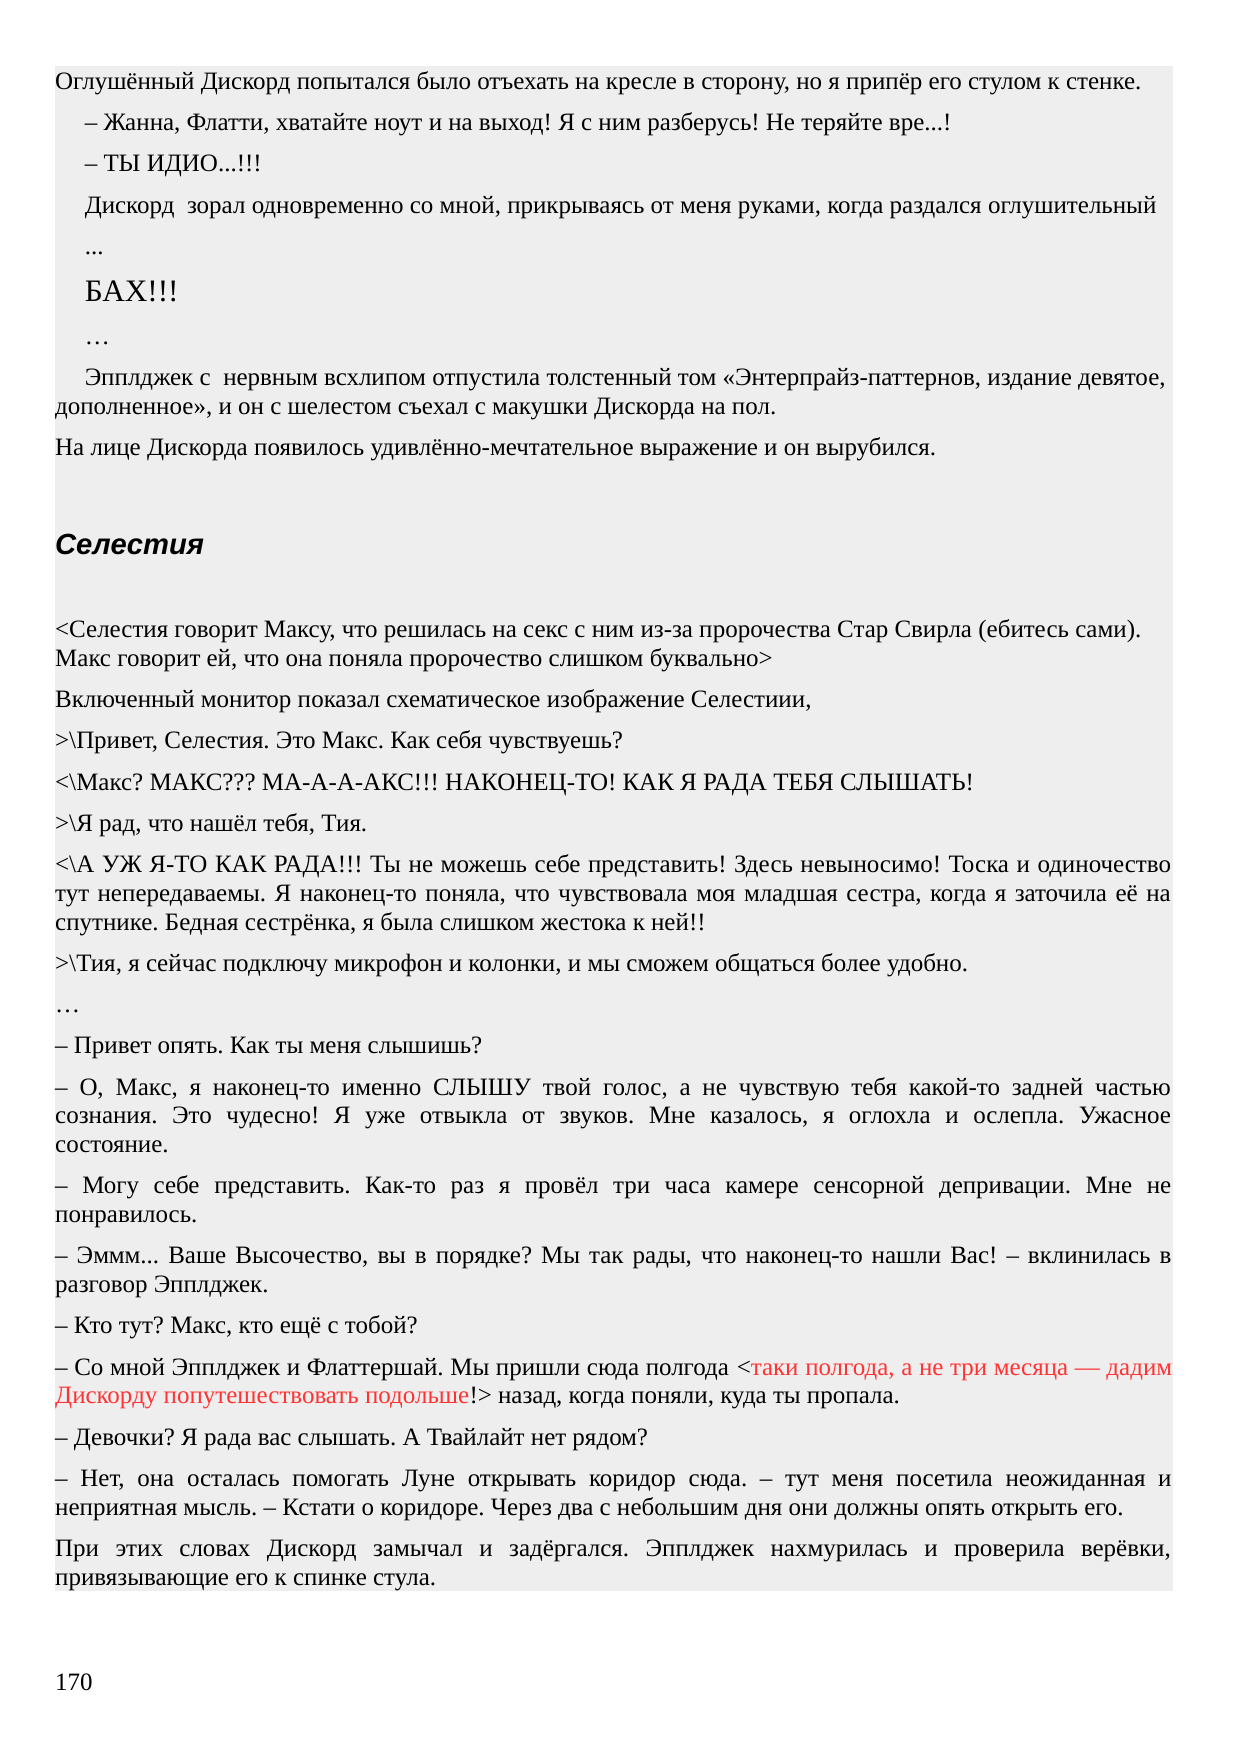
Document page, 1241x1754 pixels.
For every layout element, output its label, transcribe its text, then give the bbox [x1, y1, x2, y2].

text – Привет опять. Как ты меня слышишь? [55, 1031, 1173, 1059]
text … [55, 989, 1173, 1018]
text – ТЫ ИДИО...!!! [55, 148, 1173, 177]
text Эпплджек с нервным всхлипом отпустила толстенный том «Энтерпрайз-паттернов, издание девятое, дополненное», и он с шелестом съехал с макушки Дискорда на пол. [55, 362, 1173, 419]
text ... [55, 231, 1173, 260]
text <Селестия говорит Максу, что решилась на секс с ним из-за пророчества Стар Свирла (ебитесь сами). Макс говорит ей, что она поняла пророчество слишком буквально> [55, 614, 1173, 672]
subtitle Селестия [55, 527, 1173, 561]
text – Кто тут? Макс, кто ещё с тобой? [55, 1311, 1173, 1339]
text – Девочки? Я рада вас слышать. А Твайлайт нет рядом? [55, 1422, 1173, 1451]
text Включенный монитор показал схематическое изображение Селестиии, [55, 684, 1173, 713]
text – Жанна, Флатти, хватайте ноут и на выход! Я с ним разберусь! Не теряйте вре...! [55, 107, 1173, 136]
text >\Я рад, что нашёл тебя, Тия. [55, 808, 1173, 837]
text – Нет, она осталась помогать Луне открывать коридор сюда. – тут меня посетила неожиданная и неприятная мысль. – Кстати о коридоре. Через два с небольшим дня они должны опять открыть его. [55, 1463, 1173, 1521]
text >\Привет, Селестия. Это Макс. Как себя чувствуешь? [55, 726, 1173, 754]
text … [55, 321, 1173, 349]
text <\Макс? МАКС??? МА-А-А-АКС!!! НАКОНЕЦ-ТО! КАК Я РАДА ТЕБЯ СЛЫШАТЬ! [55, 767, 1173, 796]
text – О, Макс, я наконец-то именно СЛЫШУ твой голос, а не чувствую тебя какой-то задней частью сознания. Это чудесно! Я уже отвыкла от звуков. Мне казалось, я оглохла и ослепла. Ужасное состояние. [55, 1072, 1173, 1158]
text БАХ!!! [55, 272, 1173, 308]
text >\Тия, я сейчас подключу микрофон и колонки, и мы сможем общаться более удобно. [55, 948, 1173, 977]
text – Со мной Эпплджек и Флаттершай. Мы пришли сюда полгода <таки полгода, а не три месяца — дадим Дискорду попутешествовать подольше!> назад, когда поняли, куда ты пропала. [55, 1352, 1173, 1409]
text – Могу себе представить. Как-то раз я провёл три часа камере сенсорной депривации. Мне не понравилось. [55, 1171, 1173, 1228]
text При этих словах Дискорд замычал и задёргался. Эпплджек нахмурилась и проверила верёвки, привязывающие его к спинке стула. [55, 1533, 1173, 1591]
text Оглушённый Дискорд попытался было отъехать на кресле в сторону, но я припёр его стулом к стенке. [55, 66, 1173, 95]
text На лице Дискорда появилось удивлённо-мечтательное выражение и он вырубился. [55, 432, 1173, 461]
text – Эммм... Ваше Высочество, вы в порядке? Мы так рады, что наконец-то нашли Вас! – вклинилась в разговор Эпплджек. [55, 1241, 1173, 1298]
text Дискорд зорал одновременно со мной, прикрываясь от меня руками, когда раздался оглушительный [55, 190, 1173, 218]
text <\А УЖ Я-ТО КАК РАДА!!! Ты не можешь себе представить! Здесь невыносимо! Тоска и одиночество тут непередаваемы. Я наконец-то поняла, что чувствовала моя младшая сестра, когда я заточила её на спутнике. Бедная сестрёнка, я была слишком жестока к ней!! [55, 849, 1173, 936]
